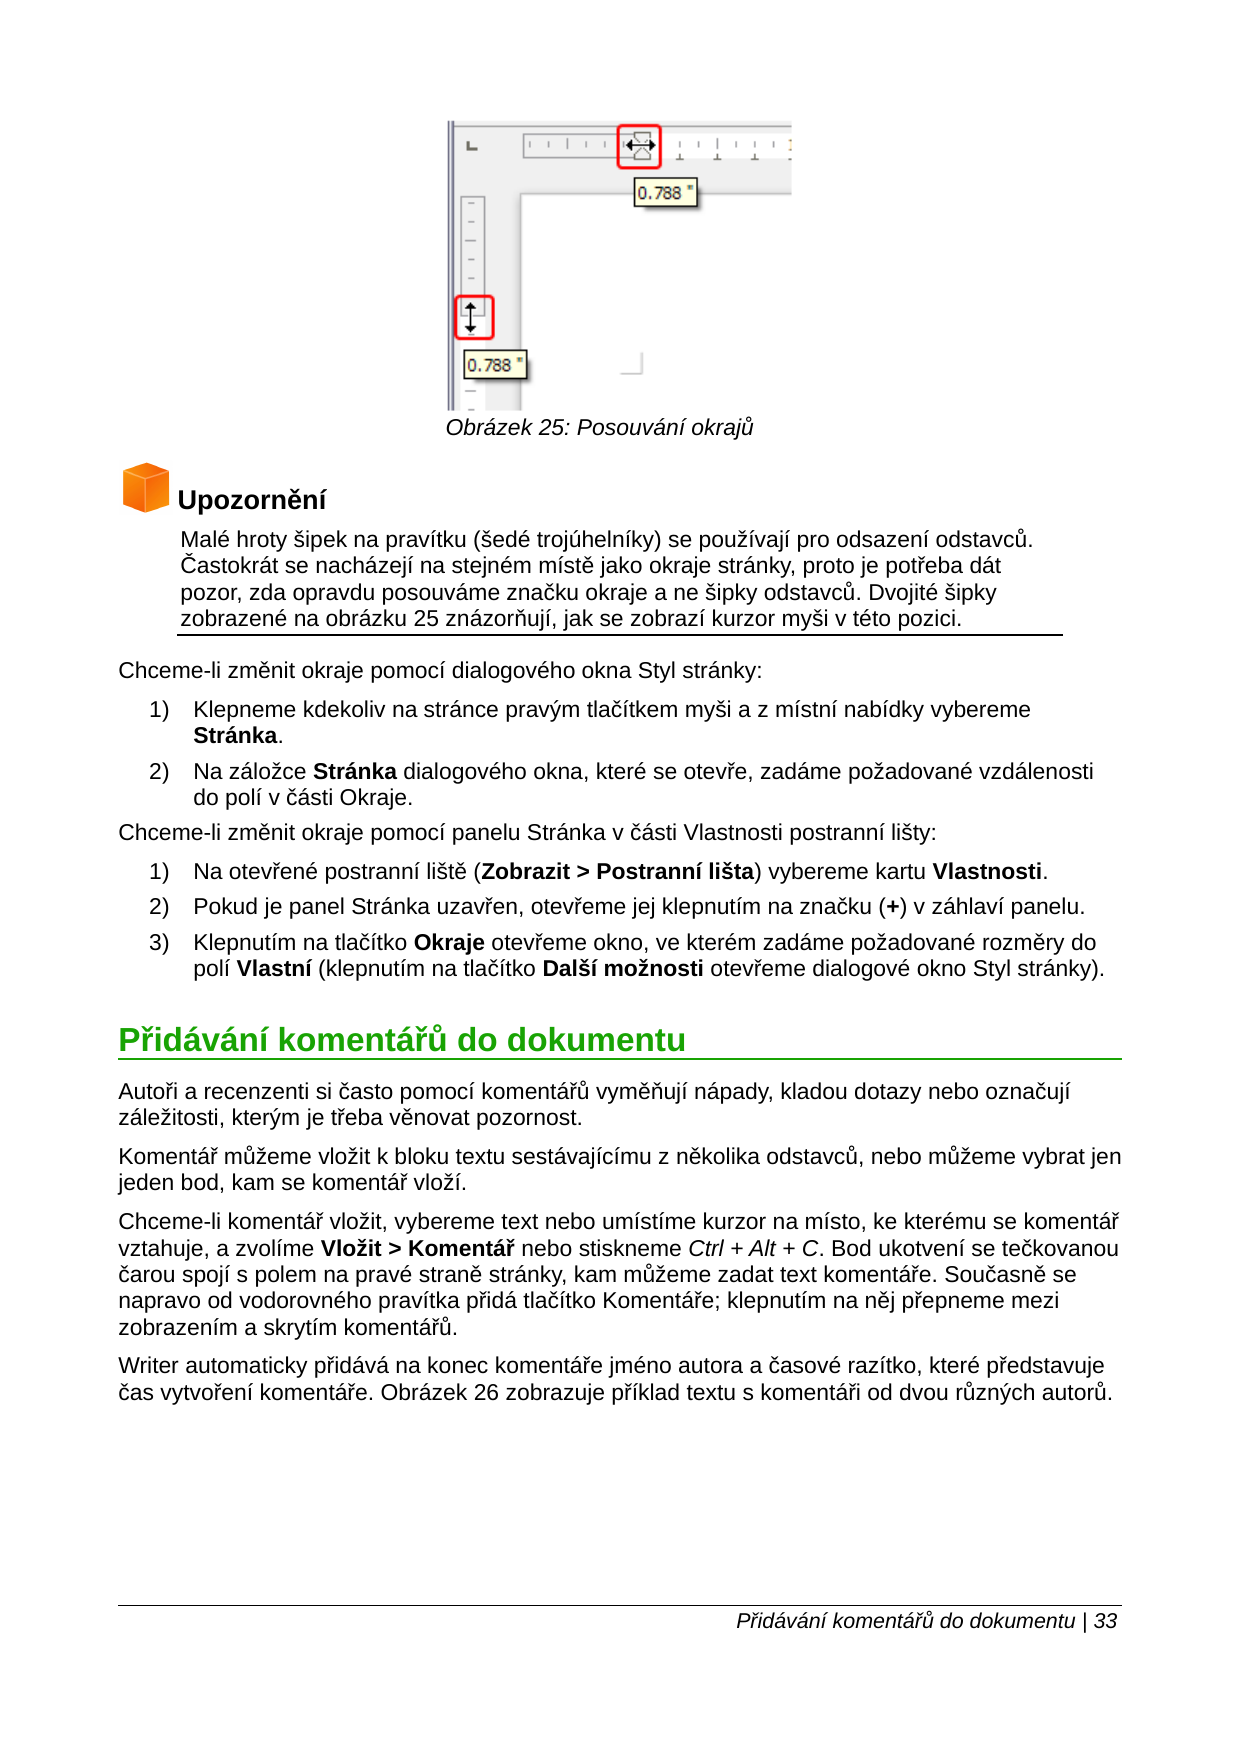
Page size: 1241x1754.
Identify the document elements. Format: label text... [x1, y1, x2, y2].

list Na záložce Stránka dialogového okna, které se otevře, zadáme požadované vzdálenosti do polí v části Okraje. [169, 758, 1122, 810]
text Obrázek 25: Posouvání okrajů [445, 414, 795, 440]
picture [119, 460, 173, 515]
picture [445, 118, 795, 414]
list Pokud je panel Stránka uzavřen, otevřeme jej klepnutím na značku (+) v záhlaví panelu. [169, 893, 1122, 920]
list Klepneme kdekoliv na stránce pravým tlačítkem myši a z místní nabídky vybereme Stránka. [169, 696, 1122, 749]
text Chceme-li změnit okraje pomocí dialogového okna Styl stránky: [118, 657, 1122, 684]
text Chceme-li komentář vložit, vybereme text nebo umístíme kurzor na místo, ke kterému se komentář vztahuje, a zvolíme Vložit > Komentář nebo stiskneme Ctrl + Alt + C. Bod ukotvení se tečkovanou čarou spojí s polem na pravé straně stránky, kam můžeme zadat text komentáře. Současně se napravo od vodorovného pravítka přidá tlačítko Komentáře; klepnutím na něj přepneme mezi zobrazením a skrytím komentářů. [118, 1208, 1122, 1340]
subtitle Upozornění [173, 460, 1122, 515]
text Komentář můžeme vložit k bloku textu sestávajícímu z několika odstavců, nebo můžeme vybrat jen jeden bod, kam se komentář vloží. [118, 1143, 1122, 1196]
text Writer automaticky přidává na konec komentáře jméno autora a časové razítko, které představuje čas vytvoření komentáře. Obrázek 26 zobrazuje příklad textu s komentáři od dvou různých autorů. [118, 1352, 1122, 1405]
text Autoři a recenzenti si často pomocí komentářů vyměňují nápady, kladou dotazy nebo označují záležitosti, kterým je třeba věnovat pozornost. [118, 1078, 1122, 1131]
text Malé hroty šipek na pravítku (šedé trojúhelníky) se používají pro odsazení odstavců. Častokrát se nacházejí na stejném místě jako okraje stránky, proto je potřeba dát pozor, zda opravdu posouváme značku okraje a ne šipky odstavců. Dvojité šipky zobrazené na obrázku 25 znázorňují, jak se zobrazí kurzor myši v této pozici. [177, 523, 1063, 634]
list Klepnutím na tlačítko Okraje otevřeme okno, ve kterém zadáme požadované rozměry do polí Vlastní (klepnutím na tlačítko Další možnosti otevřeme dialogové okno Styl stránky). [169, 928, 1122, 981]
list Na otevřené postranní liště (Zobrazit > Postranní lišta) vybereme kartu Vlastnosti. [169, 858, 1122, 884]
text Chceme-li změnit okraje pomocí panelu Stránka v části Vlastnosti postranní lišty: [118, 819, 1122, 846]
subtitle Přidávání komentářů do dokumentu [118, 1019, 1122, 1058]
